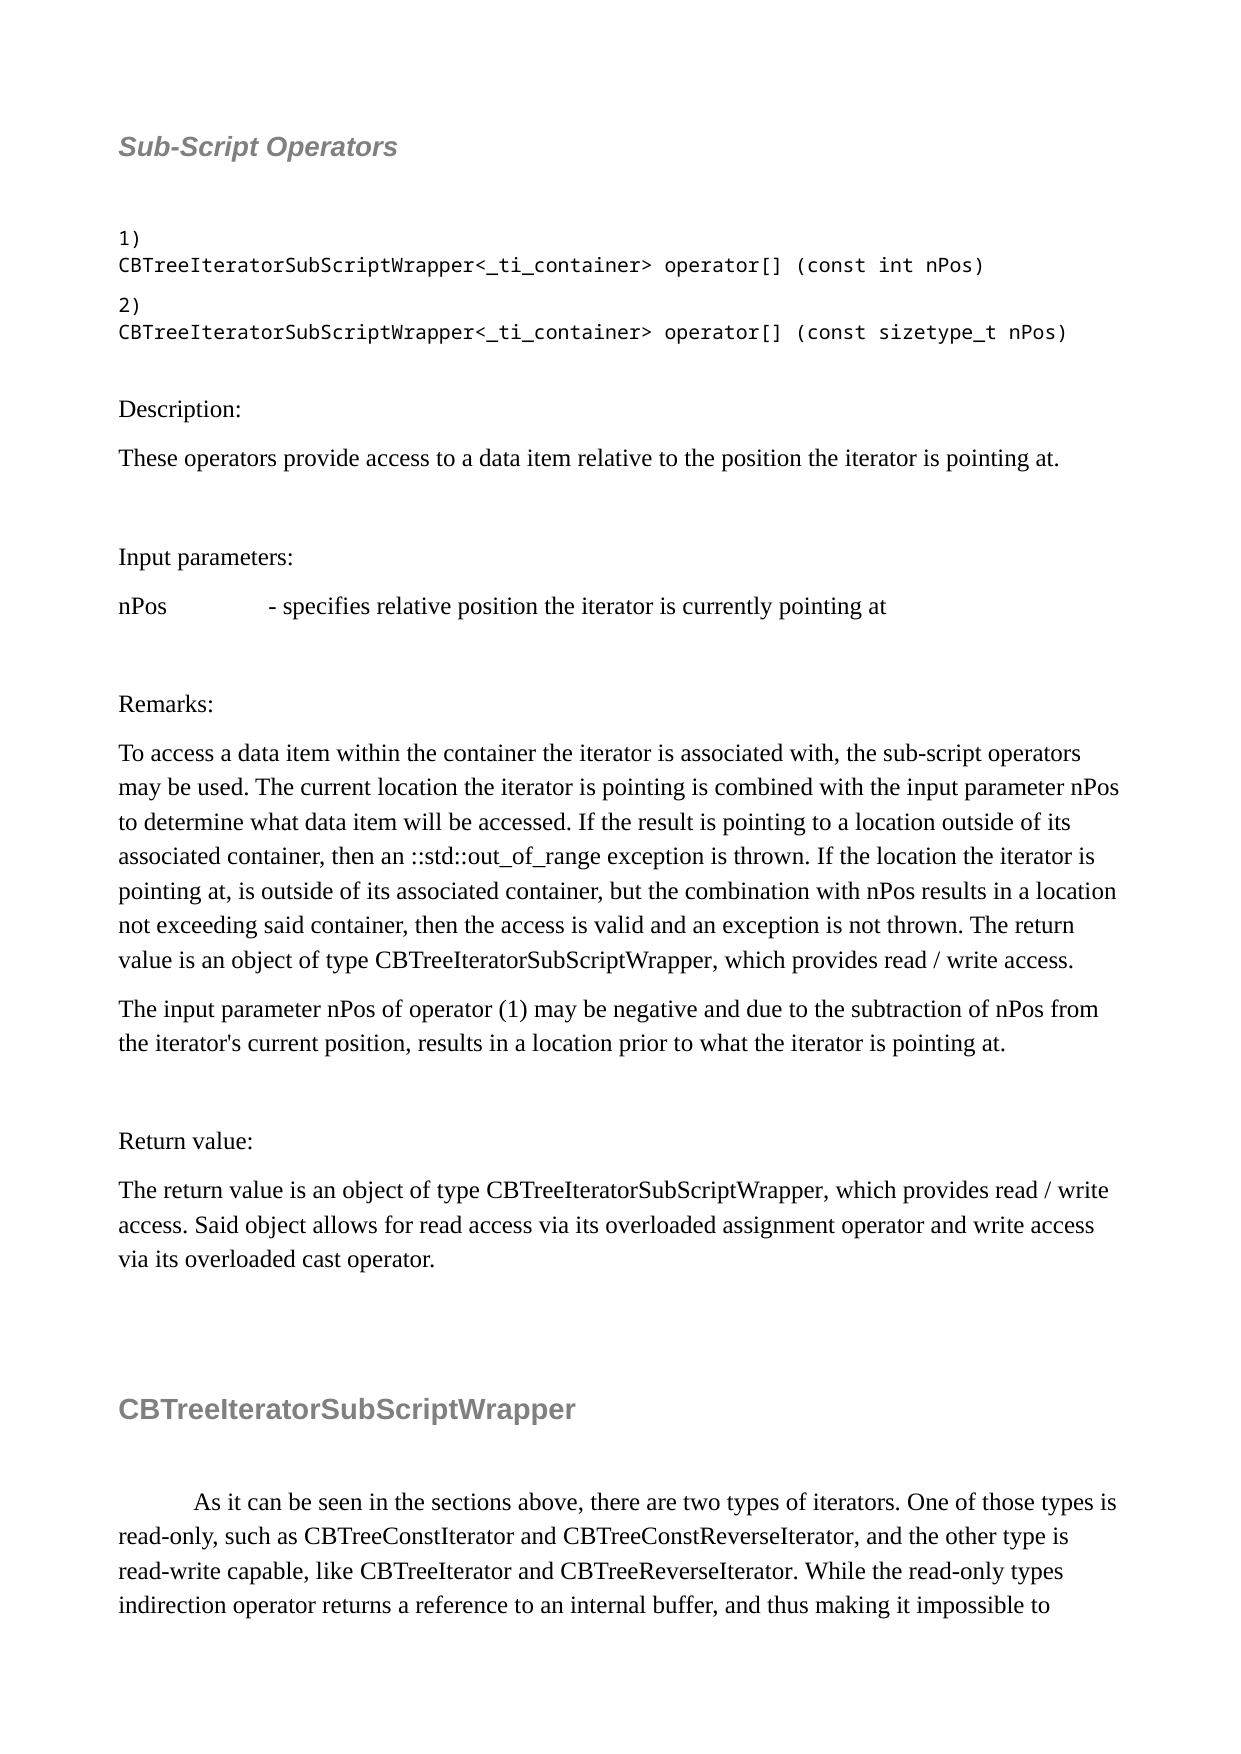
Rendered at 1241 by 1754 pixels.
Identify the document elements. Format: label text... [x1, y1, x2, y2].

text CBTreeIteratorSubScriptWrapper<_ti_container> operator[] (const int nPos) [118, 251, 1122, 278]
text 1) [118, 224, 1122, 251]
text The return value is an object of type CBTreeIteratorSubScriptWrapper, which provides read / write access. Said object allows for read access via its overloaded assignment operator and write access via its overloaded cast operator. [118, 1176, 1122, 1273]
text CBTreeIteratorSubScriptWrapper<_ti_container> operator[] (const sizetype_t nPos) [118, 318, 1122, 345]
text Return value: [118, 1126, 1122, 1155]
text These operators provide access to a data item relative to the position the iterator is pointing at. [118, 443, 1122, 472]
text The input parameter nPos of operator (1) may be negative and due to the subtraction of nPos from the iterator's current position, results in a location prior to what the iterator is pointing at. [118, 994, 1122, 1057]
text To access a data item within the container the iterator is associated with, the sub-script operators may be used. The current location the iterator is pointing is combined with the input parameter nPos to determine what data item will be accessed. If the result is pointing to a location outside of its associated container, then an ::std::out_of_range exception is thrown. If the location the iterator is pointing at, is outside of its associated container, but the combination with nPos results in a location not exceeding said container, then the access is valid and an exception is not thrown. The return value is an object of type CBTreeIteratorSubScriptWrapper, which provides read / write access. [118, 738, 1122, 973]
text 2) [118, 291, 1122, 318]
subtitle CBTreeIteratorSubScriptWrapper [118, 1392, 1122, 1425]
text Description: [118, 394, 1122, 423]
text nPos - specifies relative position the iterator is currently pointing at [118, 591, 1122, 619]
text Input parameters: [118, 542, 1122, 570]
text Remarks: [118, 689, 1122, 718]
subtitle Sub-Script Operators [118, 131, 1122, 162]
text As it can be seen in the sections above, there are two types of iterators. One of those types is read-only, such as CBTreeConstIterator and CBTreeConstReverseIterator, and the other type is read-write capable, like CBTreeIterator and CBTreeReverseIterator. While the read-only types indirection operator returns a reference to an internal buffer, and thus making it impossible to [118, 1487, 1122, 1619]
